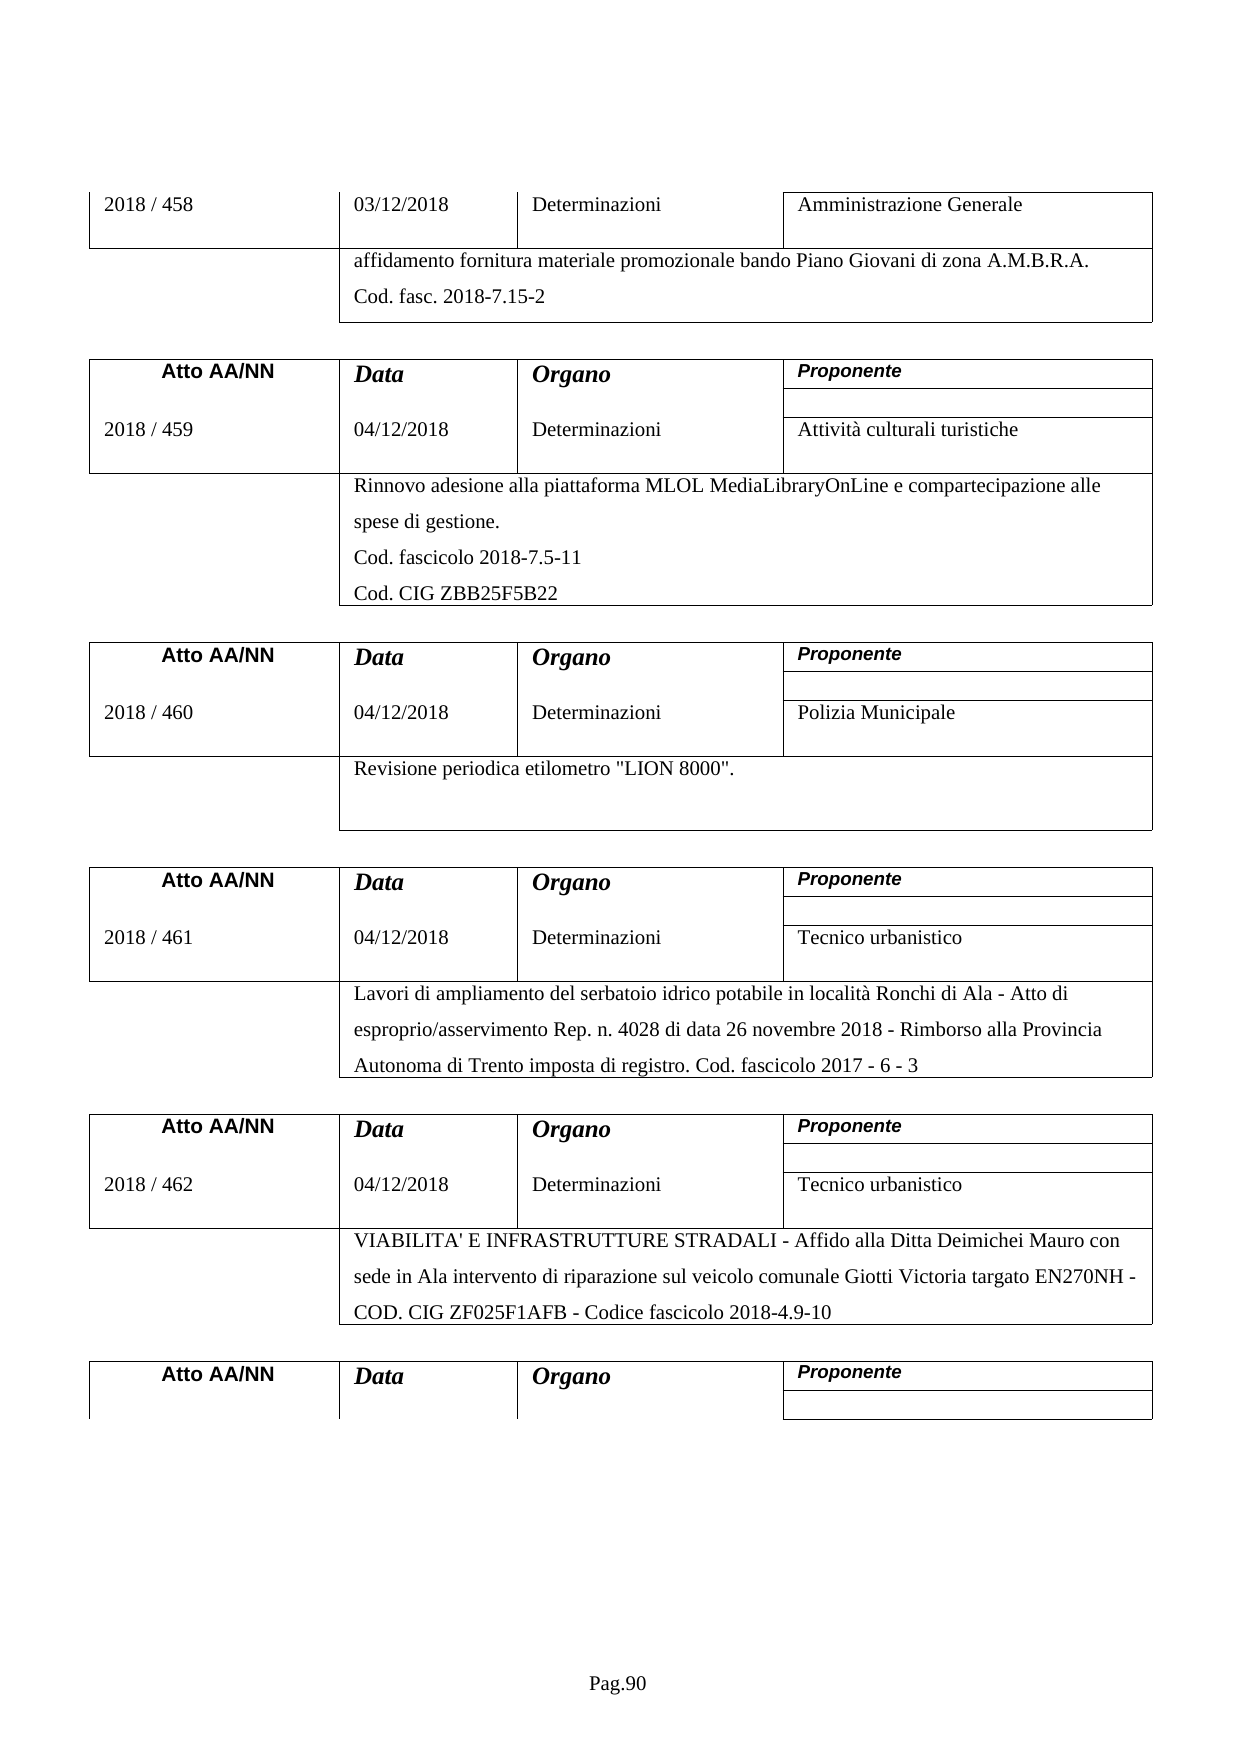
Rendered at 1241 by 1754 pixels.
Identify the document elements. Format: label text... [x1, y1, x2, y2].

table_header Organo [518, 360, 783, 388]
table_cell Determinazioni [518, 417, 783, 472]
table_cell 2018 / 461 [90, 925, 339, 981]
table_cell 2018 / 459 [90, 417, 339, 472]
table_cell Determinazioni [518, 700, 783, 756]
table_cell [89, 249, 339, 322]
table_cell [518, 1143, 783, 1172]
table_header Data [340, 868, 517, 896]
table_header Organo [518, 1362, 783, 1390]
table_cell [90, 896, 339, 925]
table_header Proponente [784, 643, 1152, 671]
table_cell [90, 671, 339, 700]
table_header Proponente [784, 868, 1152, 896]
table_cell [339, 323, 1152, 359]
table_cell Attività culturali turistiche [784, 418, 1152, 472]
table_cell VIABILITA' E INFRASTRUTTURE STRADALI - Affido alla Ditta Deimichei Mauro con sede in Ala intervento di riparazione sul veicolo comunale Giotti Victoria targato EN270NH - COD. CIG ZF025F1AFB - Codice fascicolo 2018-4.9-10 [340, 1229, 1152, 1324]
table_header Atto AA/NN [90, 643, 339, 671]
table_header Data [340, 1115, 517, 1143]
table_cell [784, 1391, 1152, 1419]
table_cell 2018 / 458 [90, 192, 339, 247]
table_cell [784, 672, 1152, 700]
table_header Organo [518, 868, 783, 896]
table_cell 03/12/2018 [340, 192, 517, 247]
table_cell [90, 1143, 339, 1172]
table_cell Tecnico urbanistico [784, 1173, 1152, 1227]
table_cell [89, 757, 339, 830]
table_cell [340, 671, 517, 700]
table_cell [89, 982, 339, 1077]
table_cell Determinazioni [518, 192, 783, 247]
table_cell [340, 388, 517, 417]
table_cell [518, 388, 783, 417]
table_cell [90, 1390, 339, 1419]
table_cell [340, 1390, 517, 1419]
table_cell Polizia Municipale [784, 701, 1152, 756]
table_cell [518, 1390, 783, 1419]
table_header Proponente [784, 1362, 1152, 1390]
table_header Proponente [784, 360, 1152, 388]
table_cell Rinnovo adesione alla piattaforma MLOL MediaLibraryOnLine e compartecipazione alle spese di gestione. Cod. fascicolo 2018-7.5-11 Cod. CIG ZBB25F5B22 [340, 474, 1152, 605]
table_cell affidamento fornitura materiale promozionale bando Piano Giovani di zona A.M.B.R.A. Cod. fasc. 2018-7.15-2 [340, 249, 1152, 322]
table_cell [784, 1144, 1152, 1172]
table_cell [784, 389, 1152, 417]
table_header Atto AA/NN [90, 1115, 339, 1143]
table_cell [89, 1077, 339, 1114]
table_header Organo [518, 1115, 783, 1143]
table_cell [89, 605, 339, 642]
table_cell Tecnico urbanistico [784, 926, 1152, 981]
table_cell Determinazioni [518, 1172, 783, 1227]
table_header Atto AA/NN [90, 360, 339, 388]
table_cell Determinazioni [518, 925, 783, 981]
table_header Organo [518, 643, 783, 671]
table_cell 2018 / 460 [90, 700, 339, 756]
table_cell [340, 1143, 517, 1172]
table_cell [784, 897, 1152, 925]
table_cell [339, 831, 1152, 867]
table_cell [90, 388, 339, 417]
table_cell [518, 896, 783, 925]
table_cell [89, 1324, 339, 1361]
table_cell Revisione periodica etilometro "LION 8000". [340, 757, 1152, 830]
table_cell [339, 606, 1152, 642]
table_header Data [340, 1362, 517, 1390]
table_cell [89, 830, 339, 867]
table_header Data [340, 643, 517, 671]
table_cell 04/12/2018 [340, 700, 517, 756]
table_cell 2018 / 462 [90, 1172, 339, 1227]
table_cell [89, 474, 339, 605]
table_header Atto AA/NN [90, 868, 339, 896]
table_cell [89, 322, 339, 359]
table_cell [89, 1229, 339, 1324]
table_header Proponente [784, 1115, 1152, 1143]
table_cell Amministrazione Generale [784, 193, 1152, 247]
table_cell 04/12/2018 [340, 925, 517, 981]
table_cell 04/12/2018 [340, 417, 517, 472]
table_header Atto AA/NN [90, 1362, 339, 1390]
table_cell [340, 896, 517, 925]
table_cell Lavori di ampliamento del serbatoio idrico potabile in località Ronchi di Ala - Atto di esproprio/asservimento Rep. n. 4028 di data 26 novembre 2018 - Rimborso alla Provincia Autonoma di Trento imposta di registro. Cod. fascicolo 2017 - 6 - 3 [340, 982, 1152, 1077]
table_cell 04/12/2018 [340, 1172, 517, 1227]
table_cell [339, 1325, 1152, 1361]
table_cell [518, 671, 783, 700]
table_header Data [340, 360, 517, 388]
table_cell [339, 1078, 1152, 1114]
